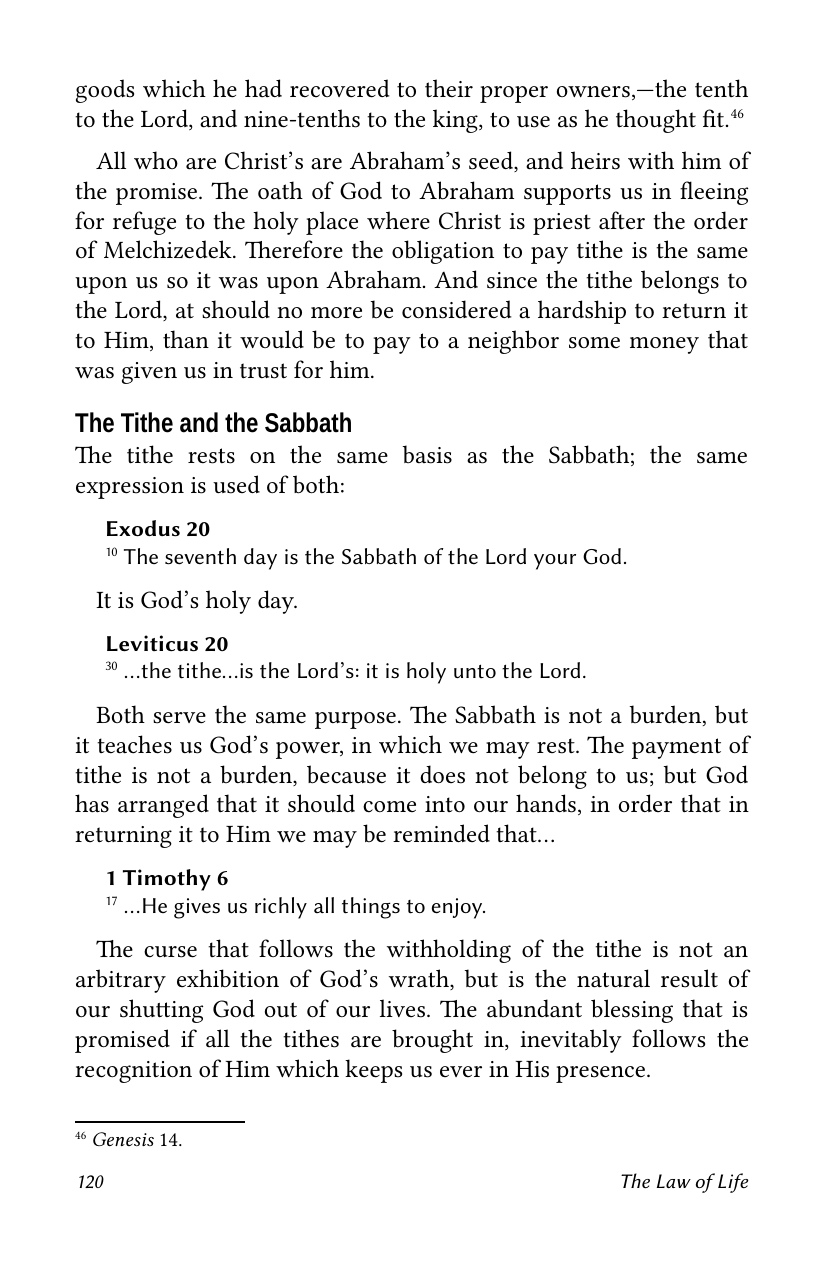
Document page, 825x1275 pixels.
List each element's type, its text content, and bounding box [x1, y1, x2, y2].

text Both serve the same purpose. The Sabbath is not a burden, but it teaches us God’s power, in which we may rest. The payment of tithe is not a burden, because it does not belong to us; but God has arranged that it should come into our hands, in order that in returning it to Him we may be reminded that... [75, 701, 750, 849]
subtitle The Tithe and the Sabbath [75, 407, 750, 438]
text 1 Timothy 6 [105, 865, 750, 891]
text Leviticus 20 [105, 631, 750, 657]
text 10 The seventh day is the Sabbath of the Lord your God. [105, 543, 720, 570]
text goods which he had recovered to their proper owners,—the tenth to the Lord, and nine-tenths to the king, to use as he thought fit. [75, 75, 750, 133]
text 17 ...He gives us richly all things to enjoy. [105, 893, 720, 919]
text The tithe rests on the same basis as the Sabbath; the same expression is used of both: [75, 441, 750, 499]
text The curse that follows the withholding of the tithe is not an arbitrary exhibition of God’s wrath, but is the natural result of our shutting God out of our lives. The abundant blessing that is promised if all the tithes are brought in, inevitably follows the recognition of Him which keeps us ever in His presence. [75, 935, 750, 1083]
text It is God’s holy day. [75, 586, 750, 614]
text Genesis 14. [75, 1128, 750, 1152]
text 30 ...the tithe...is the Lord’s: it is holy unto the Lord. [105, 658, 720, 684]
text All who are Christ’s are Abraham’s seed, and heirs with him of the promise. The oath of God to Abraham supports us in fleeing for refuge to the holy place where Christ is priest after the order of Melchizedek. Therefore the obligation to pay tithe is the same upon us so it was upon Abraham. And since the tithe belongs to the Lord, at should no more be considered a hardship to return it to Him, than it would be to pay to a neighbor some money that was given us in trust for him. [75, 147, 750, 385]
text Exodus 20 [105, 516, 750, 542]
